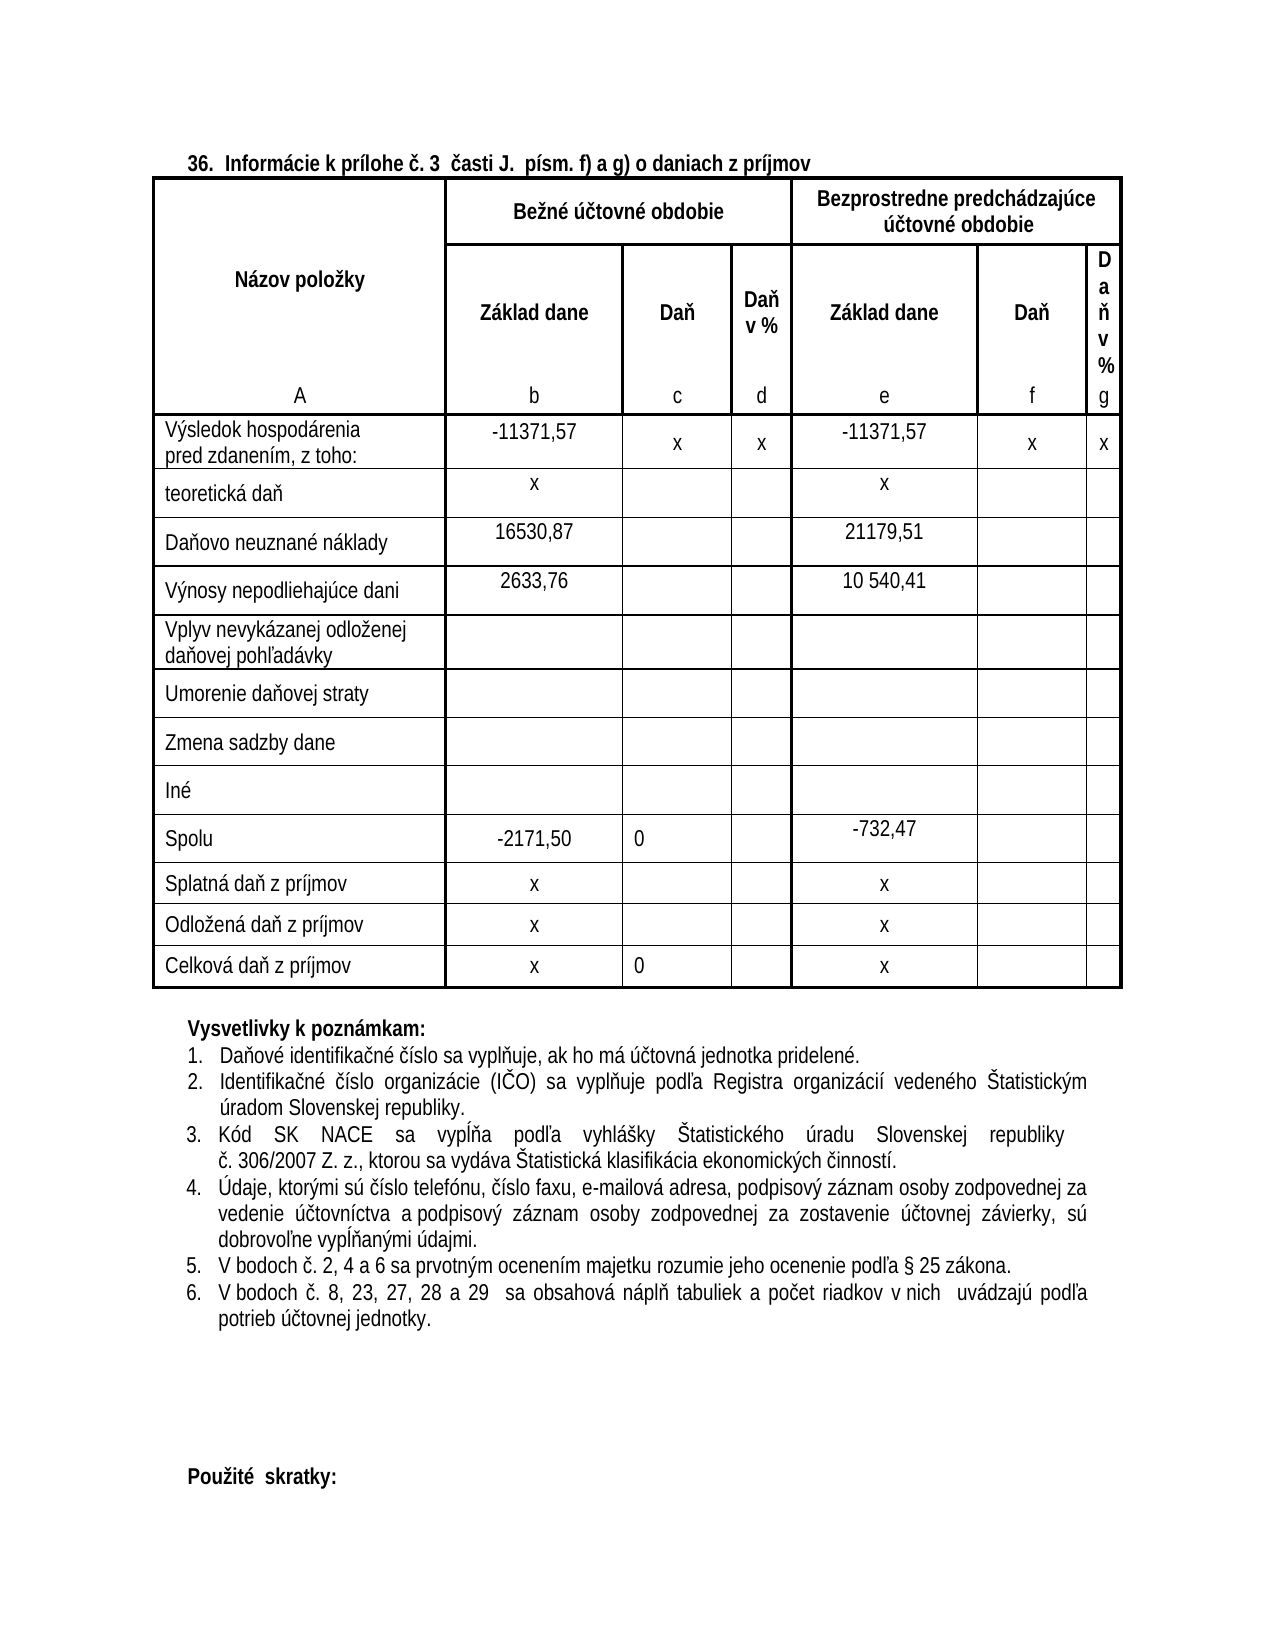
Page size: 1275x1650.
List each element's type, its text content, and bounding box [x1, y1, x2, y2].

table_cell [1087, 469, 1119, 517]
table_header Názov položky [155, 180, 444, 378]
table_cell Daň v % [733, 246, 790, 378]
table_cell Základ dane [793, 246, 976, 378]
table_cell [1087, 863, 1119, 903]
table_cell Daň [979, 246, 1085, 378]
table_cell Výsledok hospodárenia pred zdanením, z toho: [155, 416, 444, 468]
table_cell [1087, 670, 1119, 717]
table_cell [732, 863, 790, 903]
table_cell [978, 567, 1086, 614]
table_cell [623, 469, 731, 517]
table_cell [732, 518, 790, 565]
table_cell [1087, 616, 1119, 668]
table_cell [978, 718, 1086, 765]
table_cell 21179,51 [793, 518, 977, 565]
table_cell Odložená daň z príjmov [155, 904, 444, 944]
table_cell [732, 616, 790, 668]
table_cell [978, 670, 1086, 717]
table_header Bezprostredne predchádzajúce účtovné obdobie [793, 180, 1119, 243]
table_cell 2633,76 [447, 567, 622, 614]
text 36. Informácie k prílohe č. 3 časti J. písm. f) a g) o daniach z príjmov [187, 150, 1087, 176]
table_cell Daň [624, 246, 730, 378]
table_cell b [447, 378, 621, 412]
text 5. V bodoch č. 2, 4 a 6 sa prvotným ocenením majetku rozumie jeho ocenenie podľa § 25 zákona. [186, 1252, 1087, 1279]
table_cell Celková daň z príjmov [155, 946, 444, 986]
table_cell -732,47 [793, 815, 977, 862]
text 6. V bodoch č. 8, 23, 27, 28 a 29 sa obsahová náplň tabuliek a počet riadkov v nich uvádzajú podľa potrieb účtovnej jednotky. [186, 1279, 1087, 1332]
table_cell [978, 469, 1086, 517]
table_cell c [624, 378, 730, 412]
table_cell -11371,57 [447, 416, 622, 468]
table_cell [623, 518, 731, 565]
table_header Bežné účtovné obdobie [447, 180, 790, 243]
table_cell [1087, 815, 1119, 862]
table_cell Splatná daň z príjmov [155, 863, 444, 903]
table_cell [978, 863, 1086, 903]
table_cell [1087, 946, 1119, 986]
table_cell [978, 904, 1086, 944]
text Vysvetlivky k poznámkam: [187, 1015, 1087, 1042]
table_cell [1087, 766, 1119, 813]
table_cell [1087, 904, 1119, 944]
table_cell e [793, 378, 976, 412]
table_cell Zmena sadzby dane [155, 718, 444, 765]
table_cell x [447, 946, 622, 986]
table_cell Iné [155, 766, 444, 813]
table_cell [623, 718, 731, 765]
table_cell 10 540,41 [793, 567, 977, 614]
table_cell [978, 518, 1086, 565]
table_cell [793, 766, 977, 813]
table_cell f [979, 378, 1085, 412]
table_cell [447, 616, 622, 668]
table_cell [1087, 518, 1119, 565]
table_cell [732, 946, 790, 986]
table_cell [623, 766, 731, 813]
table_cell Vplyv nevykázanej odloženej daňovej pohľadávky [155, 616, 444, 668]
table_cell x [793, 946, 977, 986]
table_cell [978, 766, 1086, 813]
table_cell [793, 718, 977, 765]
table_cell x [793, 863, 977, 903]
table_cell [732, 904, 790, 944]
text 3. Kód SK NACE sa vypĺňa podľa vyhlášky Štatistického úradu Slovenskej republiky č. 306/2007 Z. z., ktorou sa vydáva Štatistická klasifikácia ekonomických činností. [186, 1121, 1087, 1173]
table_cell 16530,87 [447, 518, 622, 565]
table_cell g [1088, 378, 1119, 412]
table_cell [732, 567, 790, 614]
table_cell x [447, 904, 622, 944]
table_cell [623, 670, 731, 717]
text 4. Údaje, ktorými sú číslo telefónu, číslo faxu, e-mailová adresa, podpisový záznam osoby zodpovednej za vedenie účtovníctva a podpisový záznam osoby zodpovednej za zostavenie účtovnej závierky, sú dobrovoľne vypĺňanými údajmi. [186, 1173, 1087, 1252]
table_cell [978, 815, 1086, 862]
table_cell [793, 616, 977, 668]
table_cell [732, 815, 790, 862]
table_cell x [447, 469, 622, 517]
table_cell [732, 469, 790, 517]
table_cell [978, 616, 1086, 668]
table_cell -2171,50 [447, 815, 622, 862]
table_cell 0 [623, 946, 731, 986]
table_cell Daň v % [1088, 246, 1119, 378]
table_cell [732, 718, 790, 765]
table_cell x [1087, 416, 1119, 468]
table_cell [793, 670, 977, 717]
table_cell 0 [623, 815, 731, 862]
table_cell [623, 616, 731, 668]
table_cell Umorenie daňovej straty [155, 670, 444, 717]
table_cell teoretická daň [155, 469, 444, 517]
table_cell [447, 670, 622, 717]
table_cell [623, 904, 731, 944]
table_cell x [447, 863, 622, 903]
table_cell x [623, 416, 731, 468]
table_cell Spolu [155, 815, 444, 862]
table_cell x [732, 416, 790, 468]
table_cell Daňovo neuznané náklady [155, 518, 444, 565]
text Použité skratky: [187, 1463, 1087, 1490]
text 1. Daňové identifikačné číslo sa vyplňuje, ak ho má účtovná jednotka pridelené. [187, 1042, 1087, 1068]
table_cell [1087, 567, 1119, 614]
table_cell [623, 567, 731, 614]
table_cell d [733, 378, 790, 412]
table_cell [447, 718, 622, 765]
table_cell x [793, 904, 977, 944]
table_cell [1087, 718, 1119, 765]
table_cell x [793, 469, 977, 517]
table_cell x [978, 416, 1086, 468]
table_cell [623, 863, 731, 903]
table_cell -11371,57 [793, 416, 977, 468]
table_cell Základ dane [447, 246, 621, 378]
table_cell [732, 670, 790, 717]
table_cell [978, 946, 1086, 986]
text 2. Identifikačné číslo organizácie (IČO) sa vyplňuje podľa Registra organizácií vedeného Štatistickým úradom Slovenskej republiky. [187, 1068, 1087, 1121]
table_cell A [155, 378, 444, 412]
table_cell [732, 766, 790, 813]
table_cell Výnosy nepodliehajúce dani [155, 567, 444, 614]
table_cell [447, 766, 622, 813]
